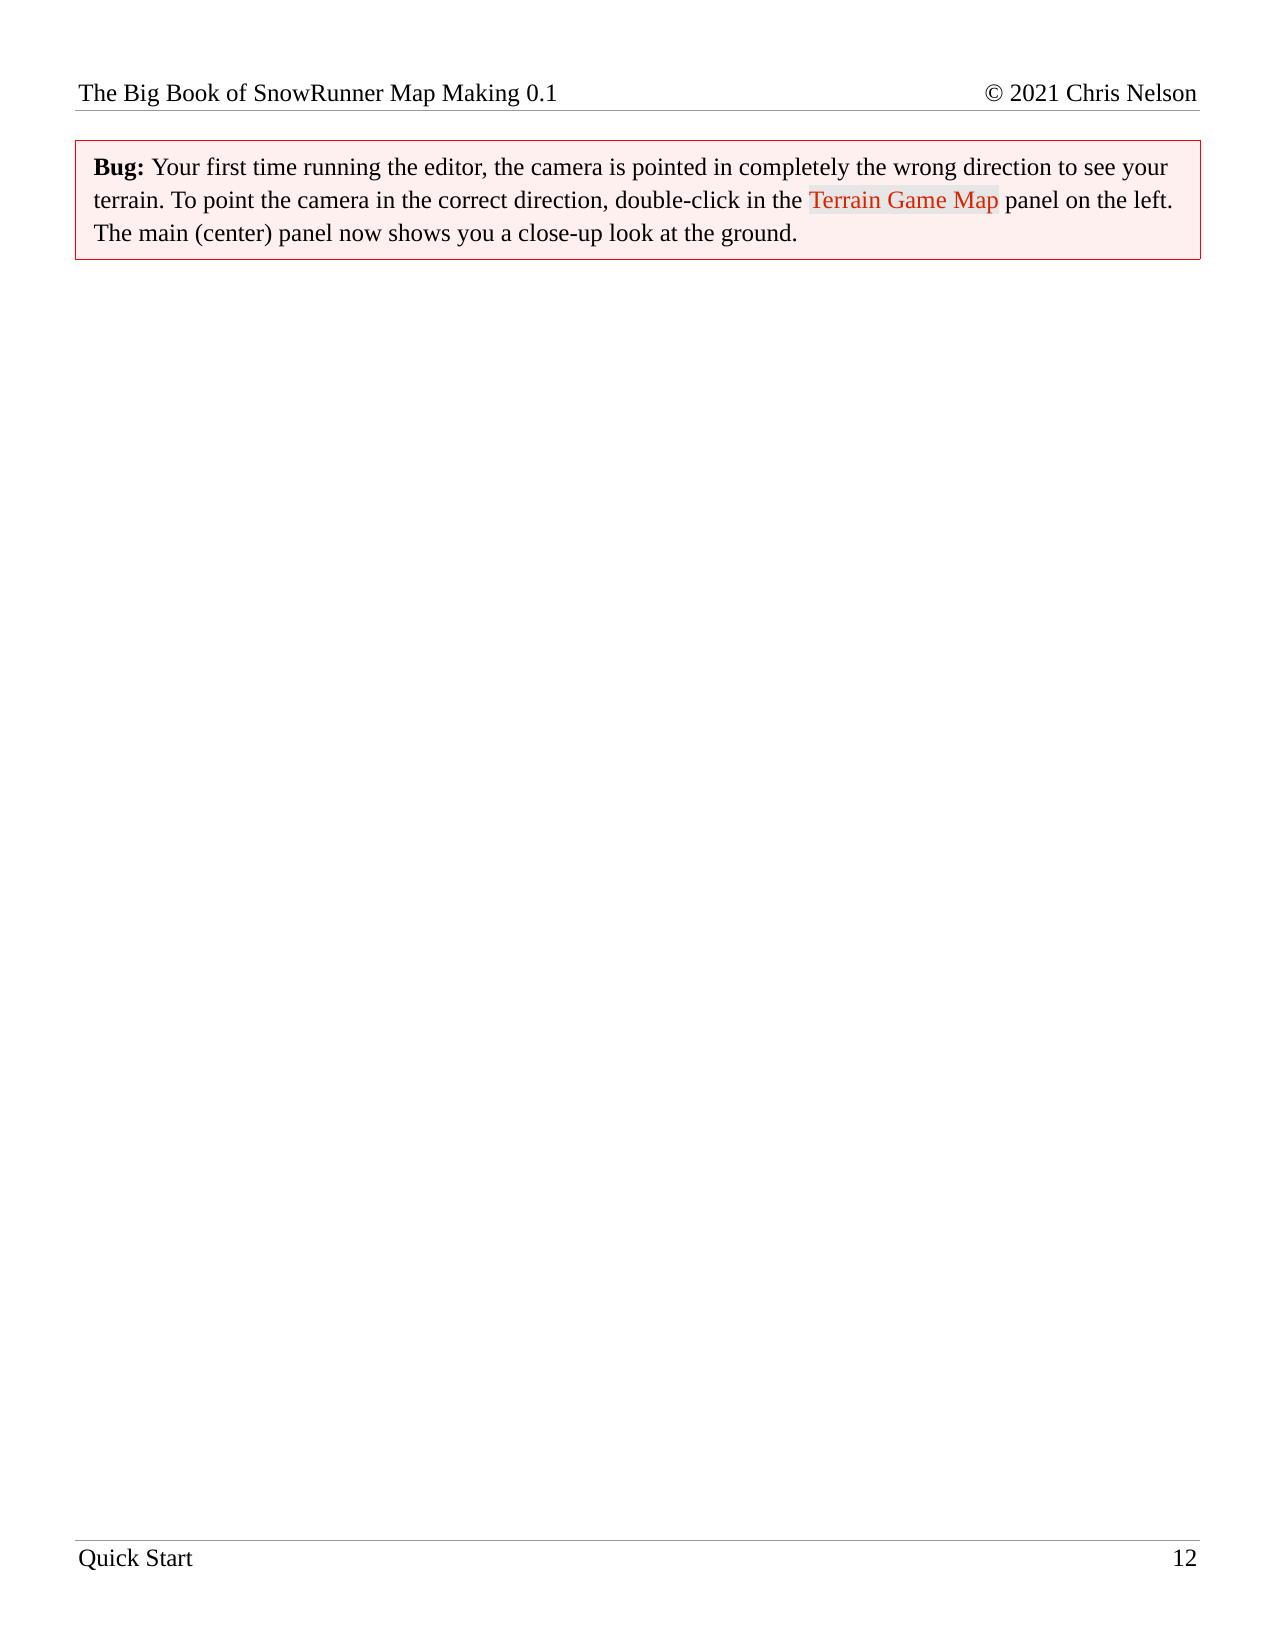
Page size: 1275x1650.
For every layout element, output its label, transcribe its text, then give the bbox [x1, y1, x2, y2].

list Your first time running the editor, the camera is pointed in completely the wrong direction to see your terrain. To point the camera in the correct direction, double-click in the Terrain Game Map panel on the left. The main (center) panel now shows you a close-up look at the ground. [76, 141, 1200, 259]
